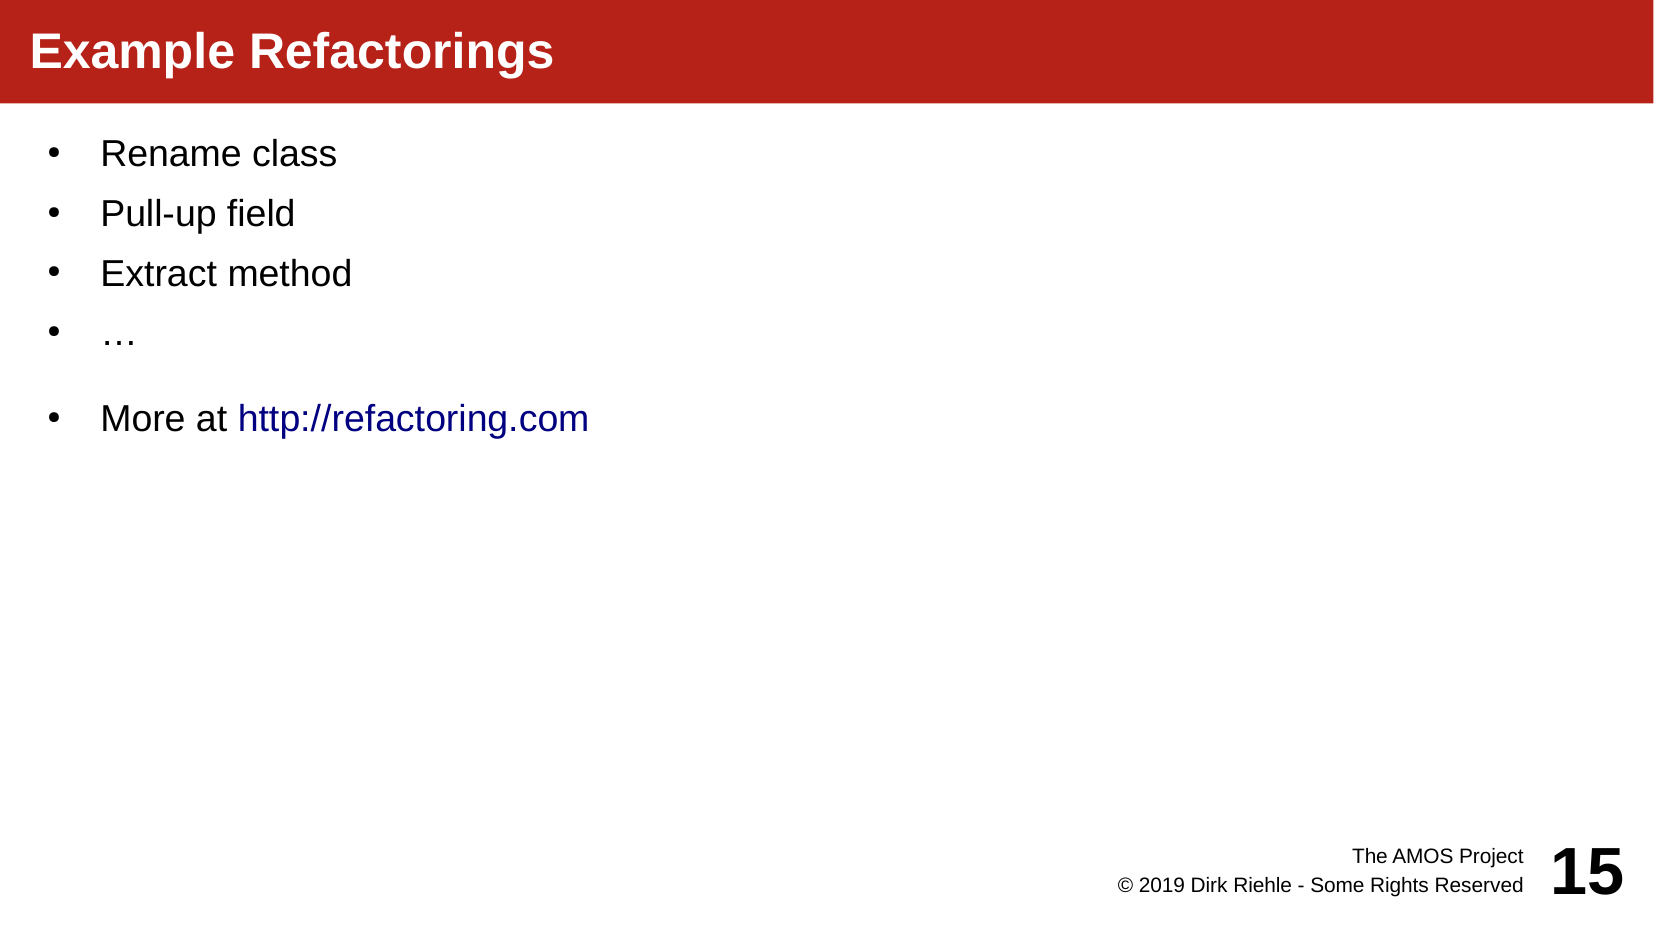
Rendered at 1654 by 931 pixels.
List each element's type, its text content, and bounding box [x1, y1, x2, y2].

list Rename class Pull-up field Extract method … More at http://refactoring.com [29, 132, 1625, 798]
title Example Refactorings [0, 0, 1654, 104]
